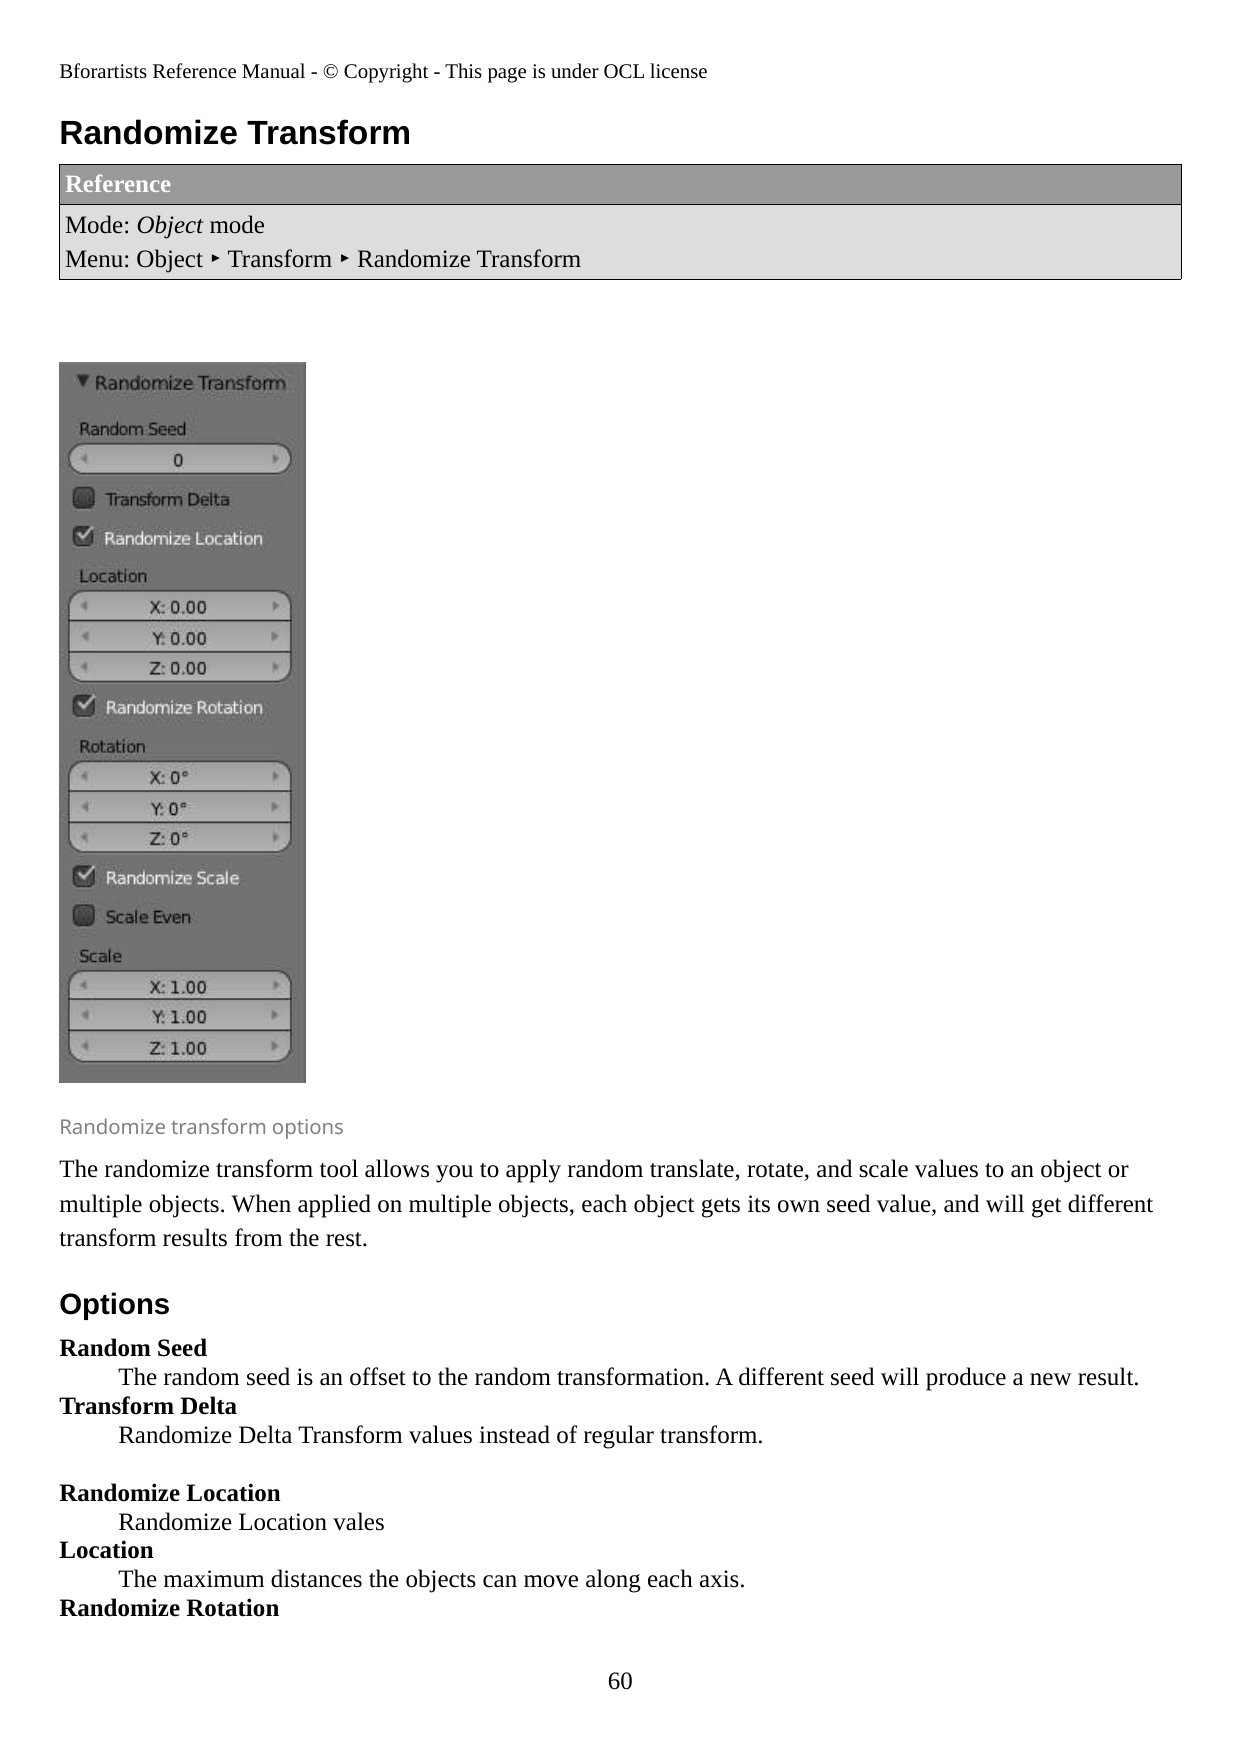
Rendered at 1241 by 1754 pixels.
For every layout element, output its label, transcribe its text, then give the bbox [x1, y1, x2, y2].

subtitle Randomize Transform [59, 113, 1181, 151]
table_header Reference [60, 165, 1181, 204]
list The random seed is an offset to the random transformation. A different seed will produce a new result. [118, 1362, 1181, 1391]
list Randomize Delta Transform values instead of regular transform. [118, 1420, 1181, 1448]
subtitle Randomize Rotation [59, 1593, 1181, 1622]
subtitle Randomize Location [59, 1478, 1181, 1507]
picture [59, 362, 306, 1083]
subtitle Transform Delta [59, 1391, 1181, 1420]
text The randomize transform tool allows you to apply random translate, rotate, and scale values to an object or multiple objects. When applied on multiple objects, each object gets its own seed value, and will get different transform results from the rest. [59, 1154, 1181, 1252]
subtitle Random Seed [59, 1333, 1181, 1362]
subtitle Options [59, 1287, 1181, 1321]
table_cell Mode: Object mode Menu: Object ‣ Transform ‣ Randomize Transform [60, 205, 1181, 279]
list The maximum distances the objects can move along each axis. [118, 1564, 1181, 1593]
subtitle Location [59, 1535, 1181, 1564]
text Randomize transform options [59, 1109, 1181, 1140]
list Randomize Location vales [118, 1507, 1181, 1535]
